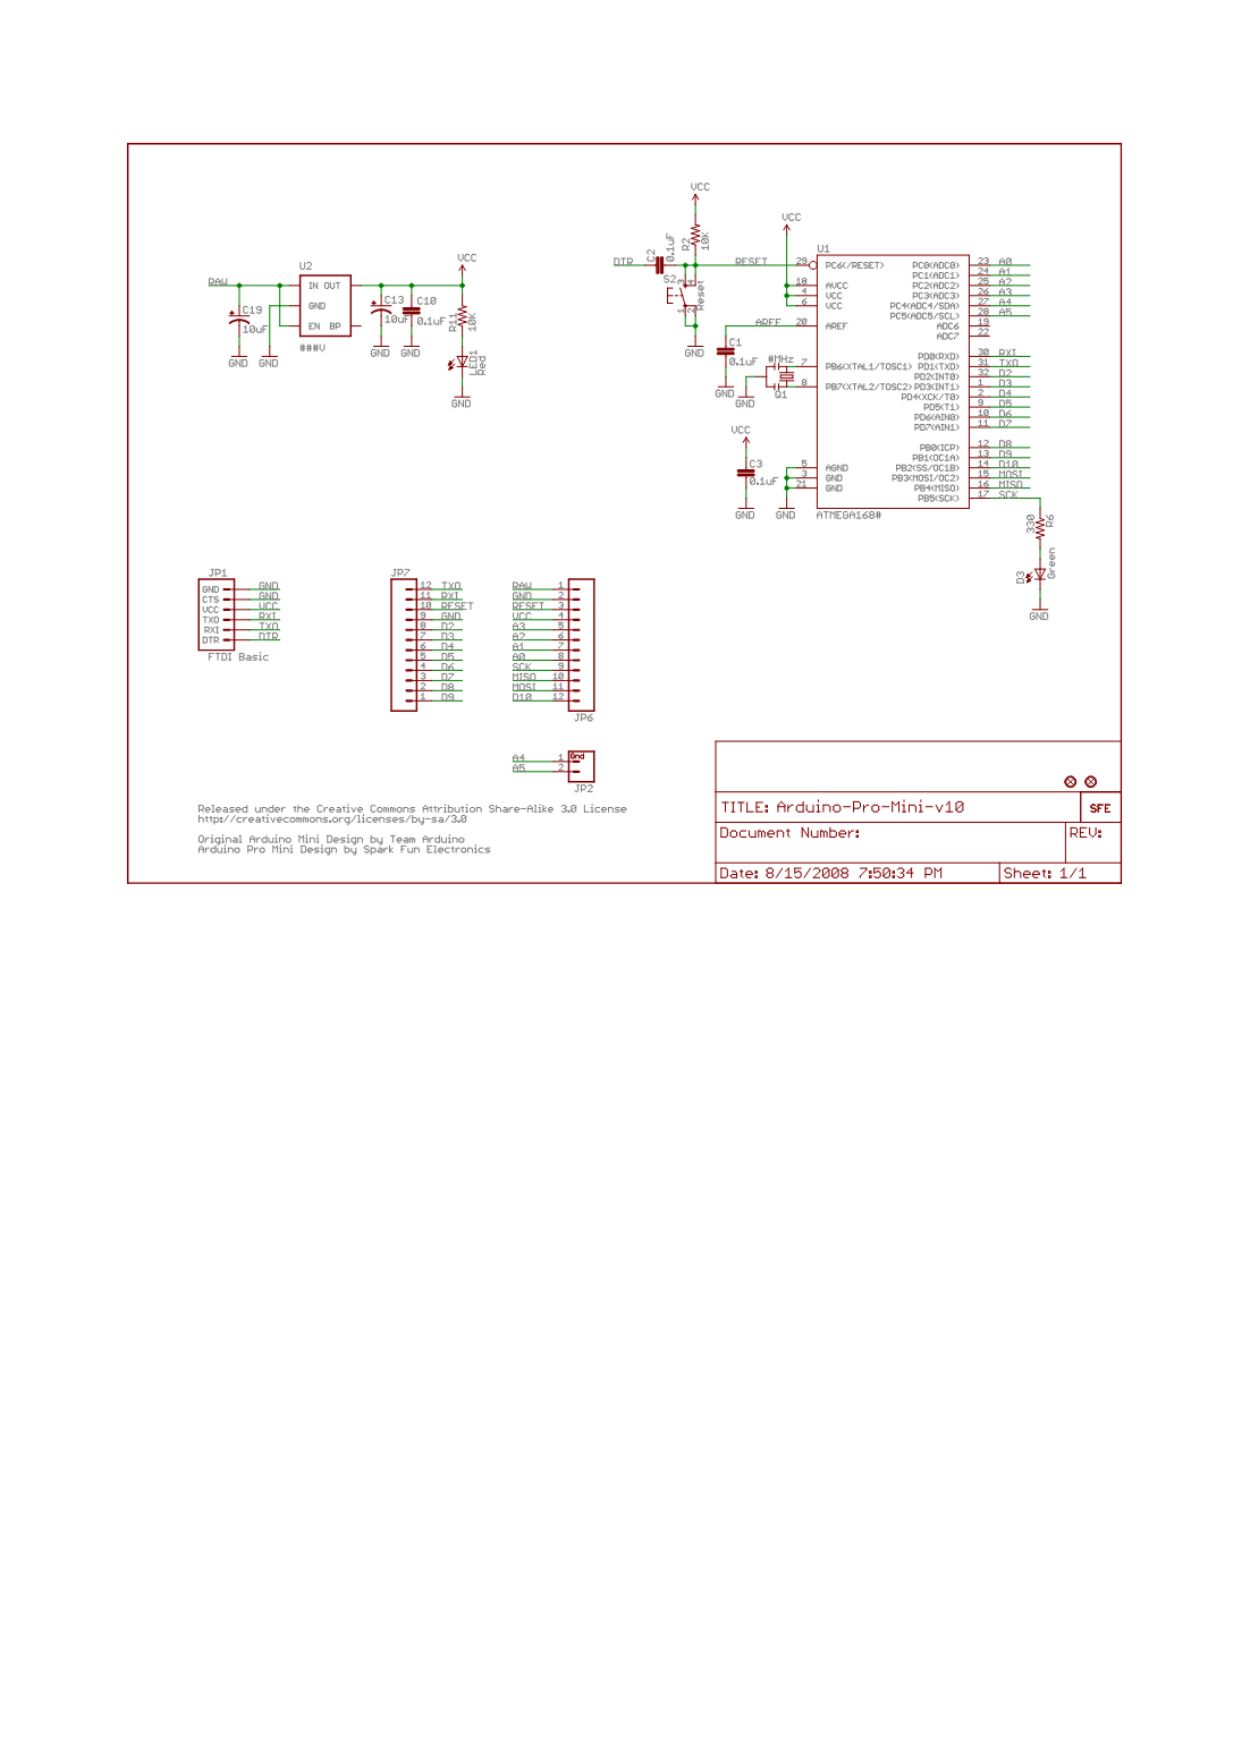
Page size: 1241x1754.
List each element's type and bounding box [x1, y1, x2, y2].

picture [118, 118, 1123, 900]
